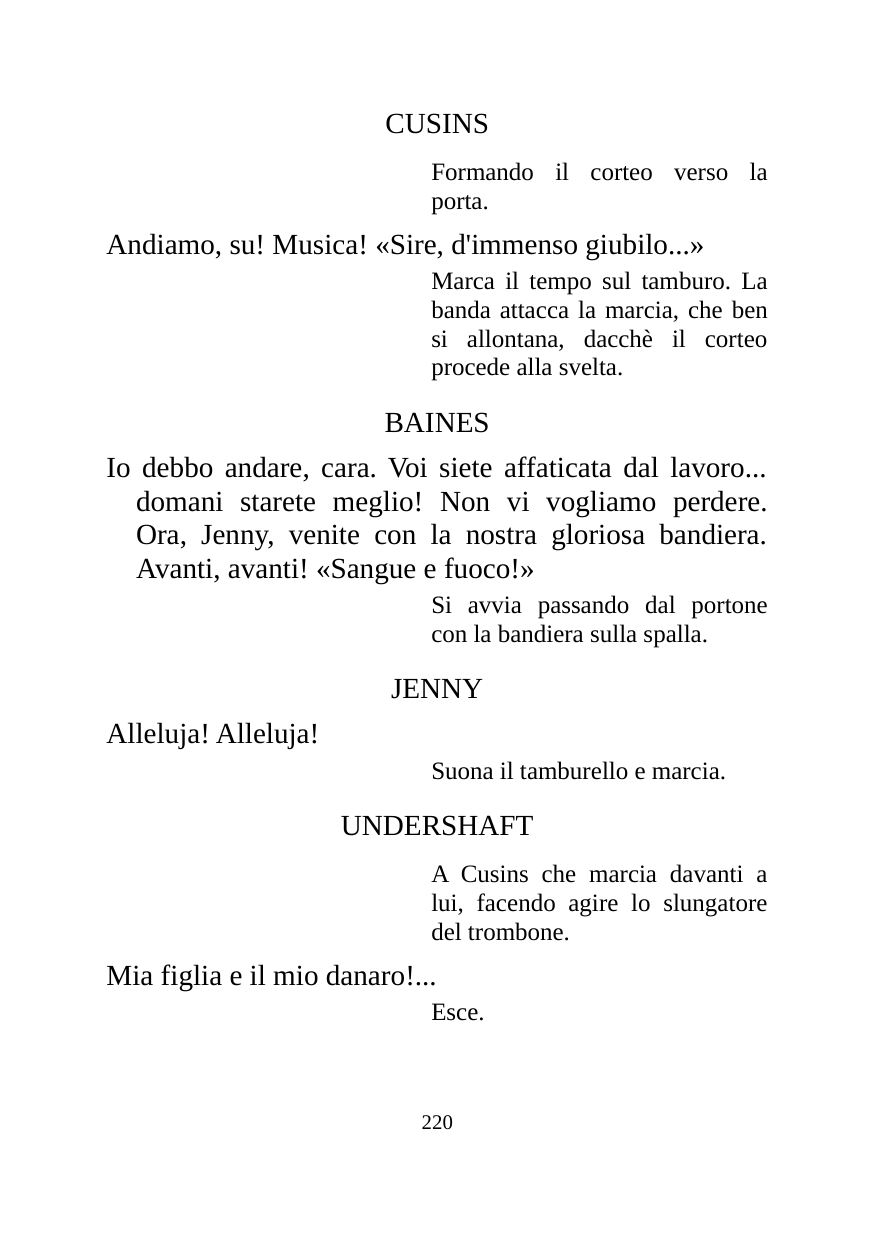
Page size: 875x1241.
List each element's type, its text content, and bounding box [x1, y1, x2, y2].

text Io debbo andare, cara. Voi siete affaticata dal lavoro... domani starete meglio! Non vi vogliamo perdere. Ora, Jenny, venite con la nostra gloriosa bandiera. Avanti, avanti! «Sangue e fuoco!» [106, 450, 768, 584]
text Suona il tamburello e marcia. [431, 756, 768, 785]
text A Cusins che marcia davanti a lui, facendo agire lo slungatore del trombone. [431, 859, 768, 946]
text Esce. [431, 997, 768, 1026]
text Andiamo, su! Musica! «Sire, d'immenso giubilo...» [106, 227, 768, 260]
text UNDERSHAFT [106, 808, 768, 842]
text BAINES [106, 405, 768, 438]
text Alleluja! Alleluja! [106, 717, 768, 750]
text Marca il tempo sul tamburo. La banda attacca la marcia, che ben si allontana, dacchè il corteo procede alla svelta. [431, 266, 768, 381]
text CUSINS [106, 106, 768, 140]
text Mia figlia e il mio danaro!... [106, 958, 768, 991]
text Formando il corteo verso la porta. [431, 157, 768, 215]
text JENNY [106, 671, 768, 705]
text Si avvia passando dal portone con la bandiera sulla spalla. [431, 590, 768, 648]
